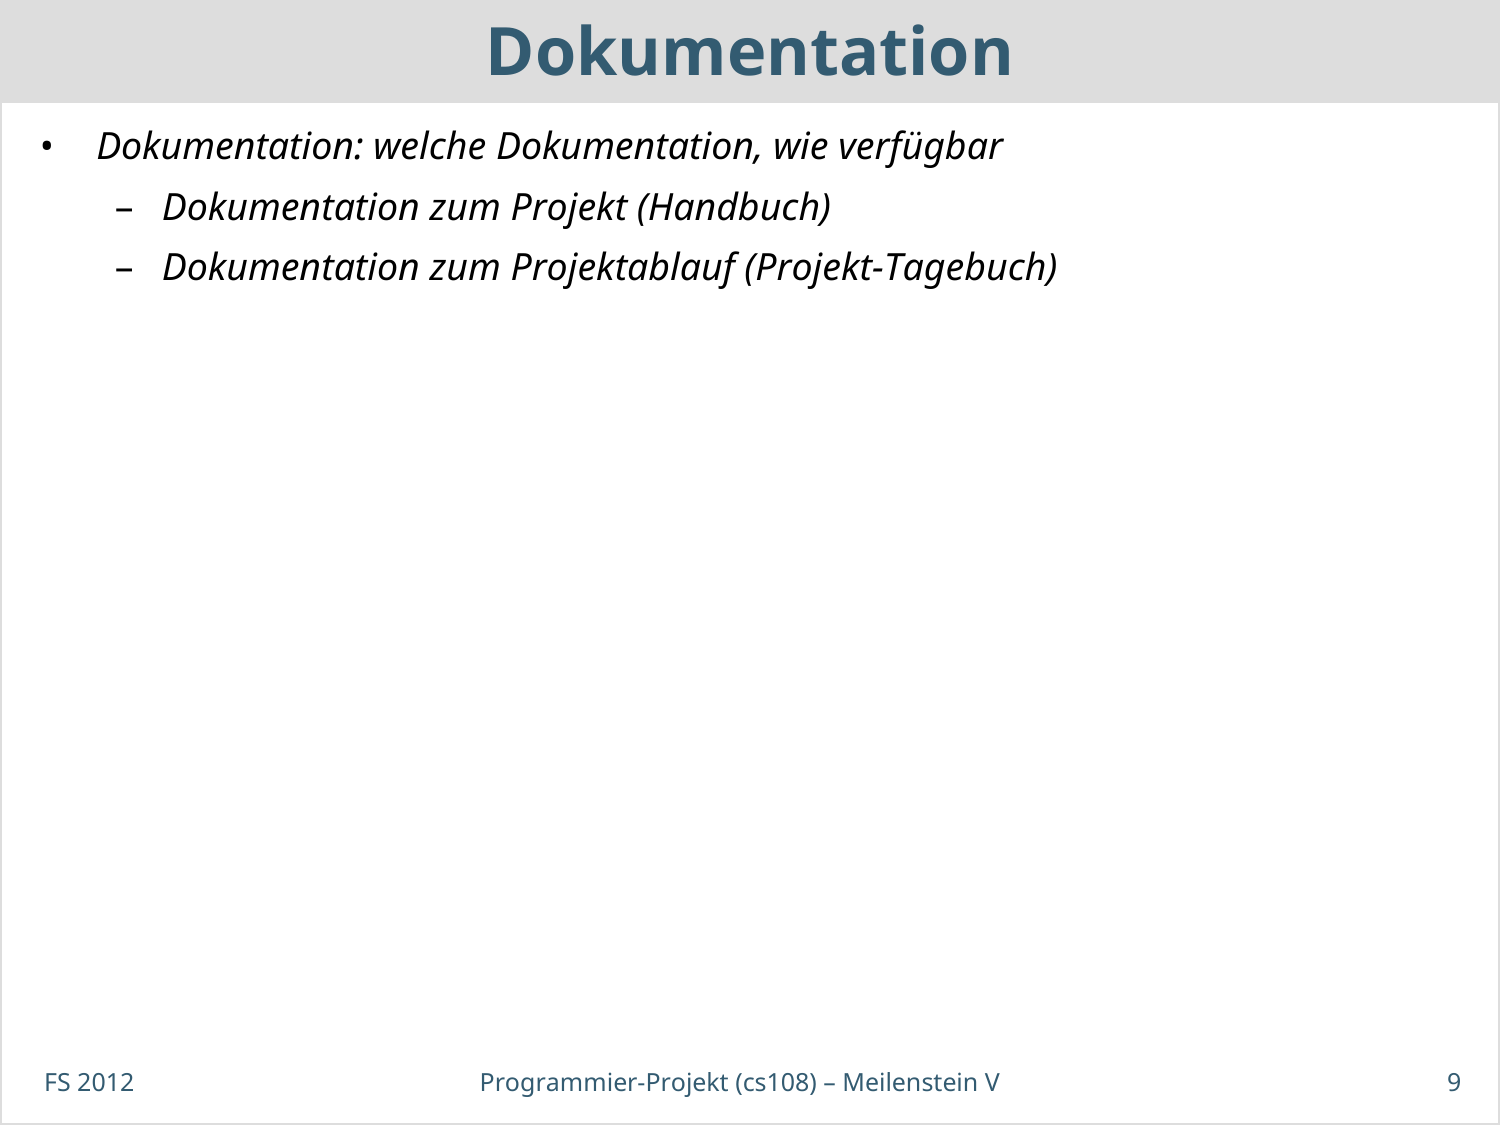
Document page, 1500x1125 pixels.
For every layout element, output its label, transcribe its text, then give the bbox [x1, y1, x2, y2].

title Dokumentation [0, 0, 1500, 100]
text_box FS 2012 [29, 1058, 195, 1097]
list Dokumentation: welche Dokumentation, wie verfügbar Dokumentation zum Projekt (Handbuch) Dokumentation zum Projektablauf (Projekt-Tagebuch) [24, 112, 1476, 1001]
text_box 10 [1375, 1058, 1477, 1097]
text_box Programmier-Projekt (cs108) – Meilenstein V [300, 1058, 1201, 1107]
